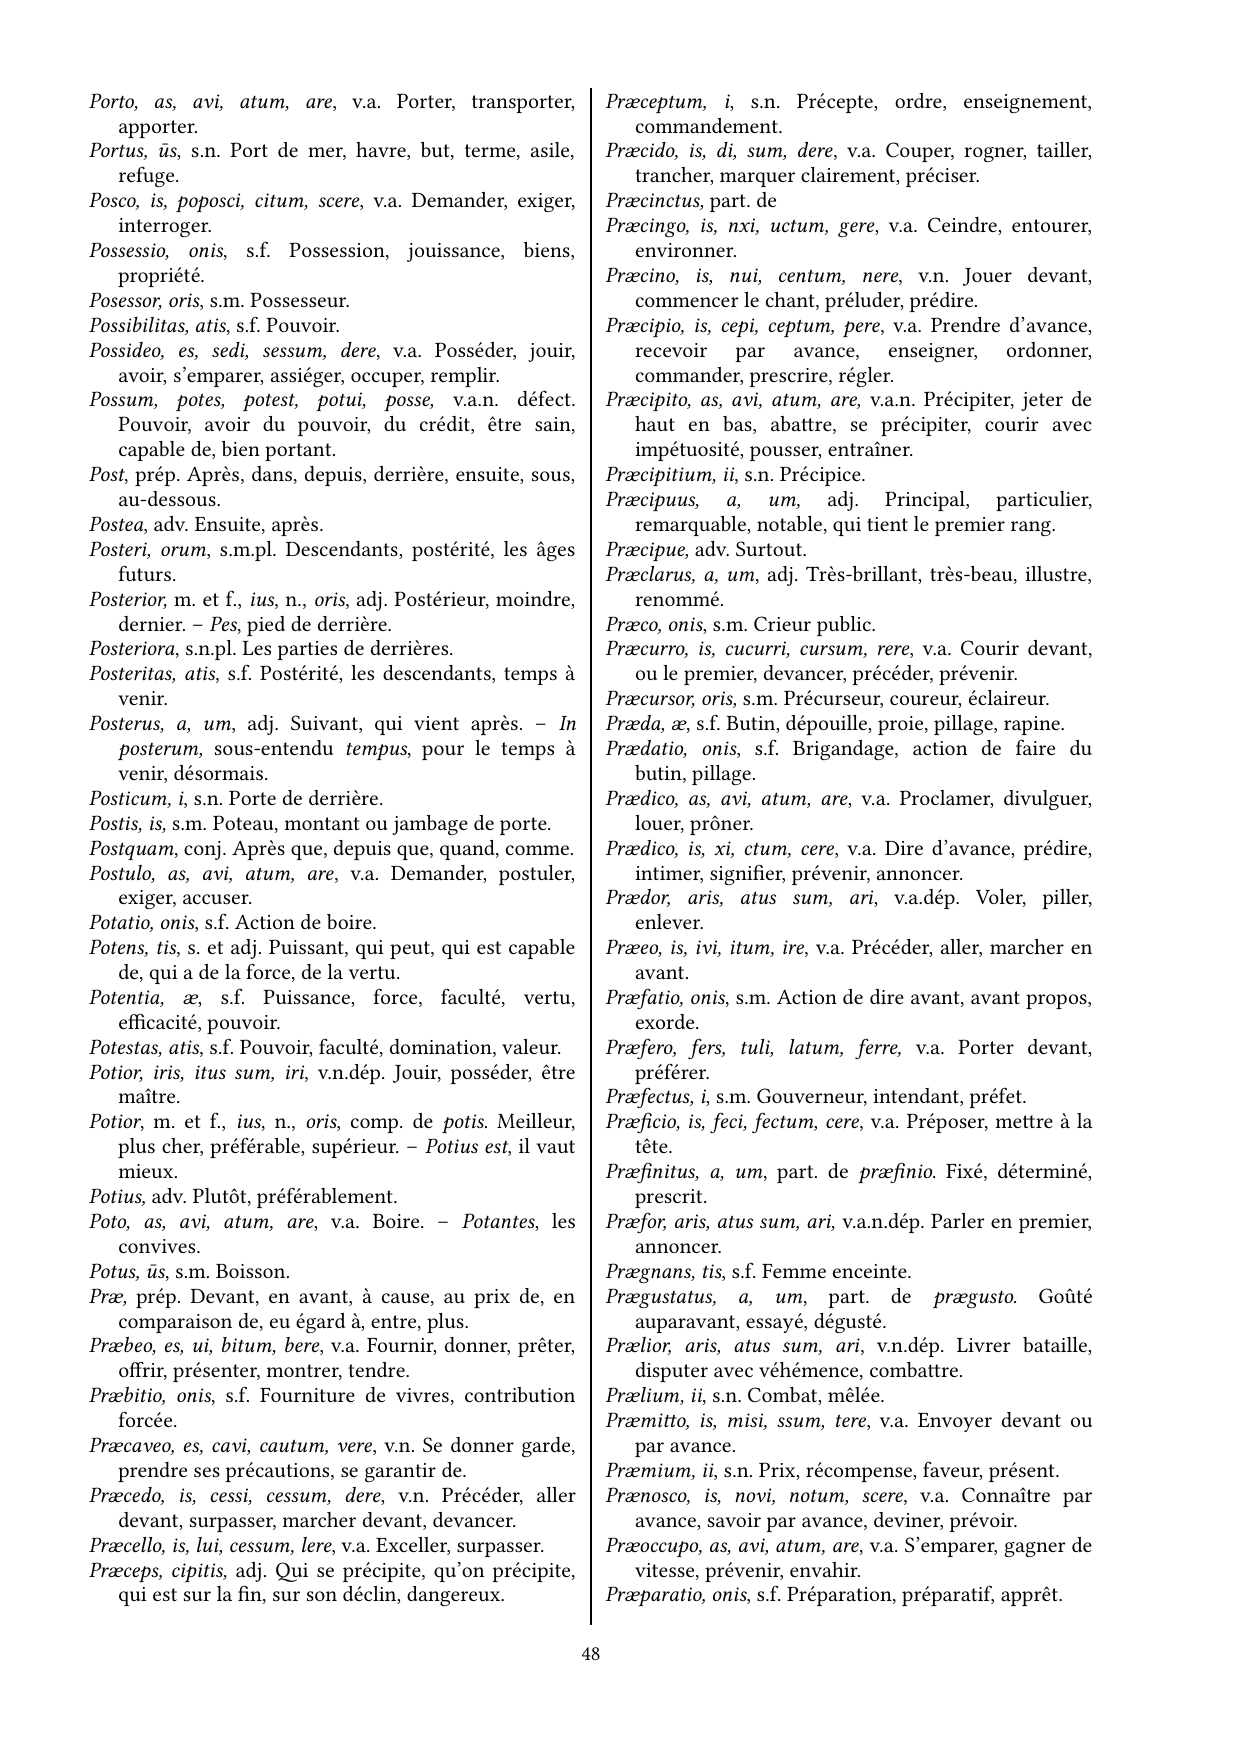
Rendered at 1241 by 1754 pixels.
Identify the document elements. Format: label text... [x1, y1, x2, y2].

text Porto, as, avi, atum, are, v.a. Porter, transporter, apporter. [88, 88, 576, 138]
text Præcaveo, es, cavi, cautum, vere, v.n. Se donner garde, prendre ses précautions, se garantir de. [88, 1433, 576, 1483]
text Potus, ūs, s.m. Boisson. [88, 1259, 576, 1283]
text Prælior, aris, atus sum, ari, v.n.dép. Livrer bataille, disputer avec véhémence, combattre. [605, 1333, 1093, 1383]
text Præmitto, is, misi, ssum, tere, v.a. Envoyer devant ou par avance. [605, 1408, 1093, 1458]
text Potius, adv. Plutôt, préférablement. [88, 1184, 576, 1209]
text Postis, is, s.m. Poteau, montant ou jambage de porte. [88, 811, 576, 835]
text Præda, æ, s.f. Butin, dépouille, proie, pillage, rapine. [605, 711, 1093, 736]
text Potatio, onis, s.f. Action de boire. [88, 910, 576, 935]
text Postquam, conj. Après que, depuis que, quand, comme. [88, 835, 576, 860]
text Possideo, es, sedi, sessum, dere, v.a. Posséder, jouir, avoir, s’emparer, assiéger, occuper, remplir. [88, 337, 576, 387]
text Potior, iris, itus sum, iri, v.n.dép. Jouir, posséder, être maître. [88, 1059, 576, 1109]
text Præficio, is, feci, fectum, cere, v.a. Préposer, mettre à la tête. [605, 1109, 1093, 1159]
text Prædico, is, xi, ctum, cere, v.a. Dire d’avance, prédire, intimer, signifier, prévenir, annoncer. [605, 835, 1093, 885]
text Potens, tis, s. et adj. Puissant, qui peut, qui est capable de, qui a de la force, de la vertu. [88, 935, 576, 985]
text Post, prép. Après, dans, depuis, derrière, ensuite, sous, au-dessous. [88, 462, 576, 512]
text Præfor, aris, atus sum, ari, v.a.n.dép. Parler en premier, annoncer. [605, 1209, 1093, 1259]
text Posco, is, poposci, citum, scere, v.a. Demander, exiger, interroger. [88, 188, 576, 238]
text Præcipuus, a, um, adj. Principal, particulier, remarquable, notable, qui tient le premier rang. [605, 487, 1093, 537]
text Præcingo, is, nxi, uctum, gere, v.a. Ceindre, entourer, environner. [605, 213, 1093, 263]
text Posteri, orum, s.m.pl. Descendants, postérité, les âges futurs. [88, 537, 576, 586]
text Præcino, is, nui, centum, nere, v.n. Jouer devant, commencer le chant, préluder, prédire. [605, 263, 1093, 313]
text Prædatio, onis, s.f. Brigandage, action de faire du butin, pillage. [605, 736, 1093, 786]
text Postulo, as, avi, atum, are, v.a. Demander, postuler, exiger, accuser. [88, 860, 576, 910]
text Poto, as, avi, atum, are, v.a. Boire. – Potantes, les convives. [88, 1209, 576, 1259]
text Posteritas, atis, s.f. Postérité, les descendants, temps à venir. [88, 661, 576, 711]
text Posessor, oris, s.m. Possesseur. [88, 288, 576, 313]
text Præbeo, es, ui, bitum, bere, v.a. Fournir, donner, prêter, offrir, présenter, montrer, tendre. [88, 1333, 576, 1383]
text Præcipitium, ii, s.n. Précipice. [605, 462, 1093, 487]
text Præcipio, is, cepi, ceptum, pere, v.a. Prendre d’avance, recevoir par avance, enseigner, ordonner, commander, prescrire, régler. [605, 313, 1093, 387]
text Præclarus, a, um, adj. Très-brillant, très-beau, illustre, renommé. [605, 562, 1093, 611]
text Potior, m. et f., ius, n., oris, comp. de potis. Meilleur, plus cher, préférable, supérieur. – Potius est, il vaut mieux. [88, 1109, 576, 1184]
text Præcipue, adv. Surtout. [605, 537, 1093, 562]
text Prægustatus, a, um, part. de prægusto. Goûté auparavant, essayé, dégusté. [605, 1283, 1093, 1333]
text Præcido, is, di, sum, dere, v.a. Couper, rogner, tailler, trancher, marquer clairement, préciser. [605, 138, 1093, 188]
text Præcipito, as, avi, atum, are, v.a.n. Précipiter, jeter de haut en bas, abattre, se précipiter, courir avec impétuosité, pousser, entraîner. [605, 387, 1093, 462]
text Prænosco, is, novi, notum, scere, v.a. Connaître par avance, savoir par avance, deviner, prévoir. [605, 1483, 1093, 1532]
text Præceptum, i, s.n. Précepte, ordre, enseignement, commandement. [605, 88, 1093, 138]
text Posteriora, s.n.pl. Les parties de derrières. [88, 636, 576, 661]
text Posticum, i, s.n. Porte de derrière. [88, 786, 576, 811]
text Præfero, fers, tuli, latum, ferre, v.a. Porter devant, préférer. [605, 1034, 1093, 1084]
text Præcinctus, part. de [605, 188, 1093, 213]
text Præoccupo, as, avi, atum, are, v.a. S’emparer, gagner de vitesse, prévenir, envahir. [605, 1532, 1093, 1582]
text Prægnans, tis, s.f. Femme enceinte. [605, 1259, 1093, 1283]
text Præcurro, is, cucurri, cursum, rere, v.a. Courir devant, ou le premier, devancer, précéder, prévenir. [605, 636, 1093, 686]
text Possessio, onis, s.f. Possession, jouissance, biens, propriété. [88, 238, 576, 288]
text Portus, ūs, s.n. Port de mer, havre, but, terme, asile, refuge. [88, 138, 576, 188]
text Possum, potes, potest, potui, posse, v.a.n. défect. Pouvoir, avoir du pouvoir, du crédit, être sain, capable de, bien portant. [88, 387, 576, 462]
text Potestas, atis, s.f. Pouvoir, faculté, domination, valeur. [88, 1034, 576, 1059]
text Præcedo, is, cessi, cessum, dere, v.n. Précéder, aller devant, surpasser, marcher devant, devancer. [88, 1483, 576, 1532]
text Præfatio, onis, s.m. Action de dire avant, avant propos, exorde. [605, 985, 1093, 1034]
text Præceps, cipitis, adj. Qui se précipite, qu’on précipite, qui est sur la fin, sur son déclin, dangereux. [88, 1557, 576, 1607]
text Præbitio, onis, s.f. Fourniture de vivres, contribution forcée. [88, 1383, 576, 1433]
text Potentia, æ, s.f. Puissance, force, faculté, vertu, efficacité, pouvoir. [88, 985, 576, 1034]
text Præfectus, i, s.m. Gouverneur, intendant, préfet. [605, 1084, 1093, 1109]
text Posterior, m. et f., ius, n., oris, adj. Postérieur, moindre, dernier. – Pes, pied de derrière. [88, 586, 576, 636]
text Præfinitus, a, um, part. de præfinio. Fixé, déterminé, prescrit. [605, 1159, 1093, 1209]
text Postea, adv. Ensuite, après. [88, 512, 576, 537]
text Præparatio, onis, s.f. Préparation, préparatif, apprêt. [605, 1582, 1093, 1607]
text Prælium, ii, s.n. Combat, mêlée. [605, 1383, 1093, 1408]
text Præ, prép. Devant, en avant, à cause, au prix de, en comparaison de, eu égard à, entre, plus. [88, 1283, 576, 1333]
text Præmium, ii, s.n. Prix, récompense, faveur, présent. [605, 1458, 1093, 1483]
text Præeo, is, ivi, itum, ire, v.a. Précéder, aller, marcher en avant. [605, 935, 1093, 985]
text Prædor, aris, atus sum, ari, v.a.dép. Voler, piller, enlever. [605, 885, 1093, 935]
text Posterus, a, um, adj. Suivant, qui vient après. – In posterum, sous-entendu tempus, pour le temps à venir, désormais. [88, 711, 576, 786]
text Possibilitas, atis, s.f. Pouvoir. [88, 313, 576, 337]
text Prædico, as, avi, atum, are, v.a. Proclamer, divulguer, louer, prôner. [605, 786, 1093, 835]
text Præco, onis, s.m. Crieur public. [605, 611, 1093, 636]
text Præcursor, oris, s.m. Précurseur, coureur, éclaireur. [605, 686, 1093, 711]
text Præcello, is, lui, cessum, lere, v.a. Exceller, surpasser. [88, 1532, 576, 1557]
